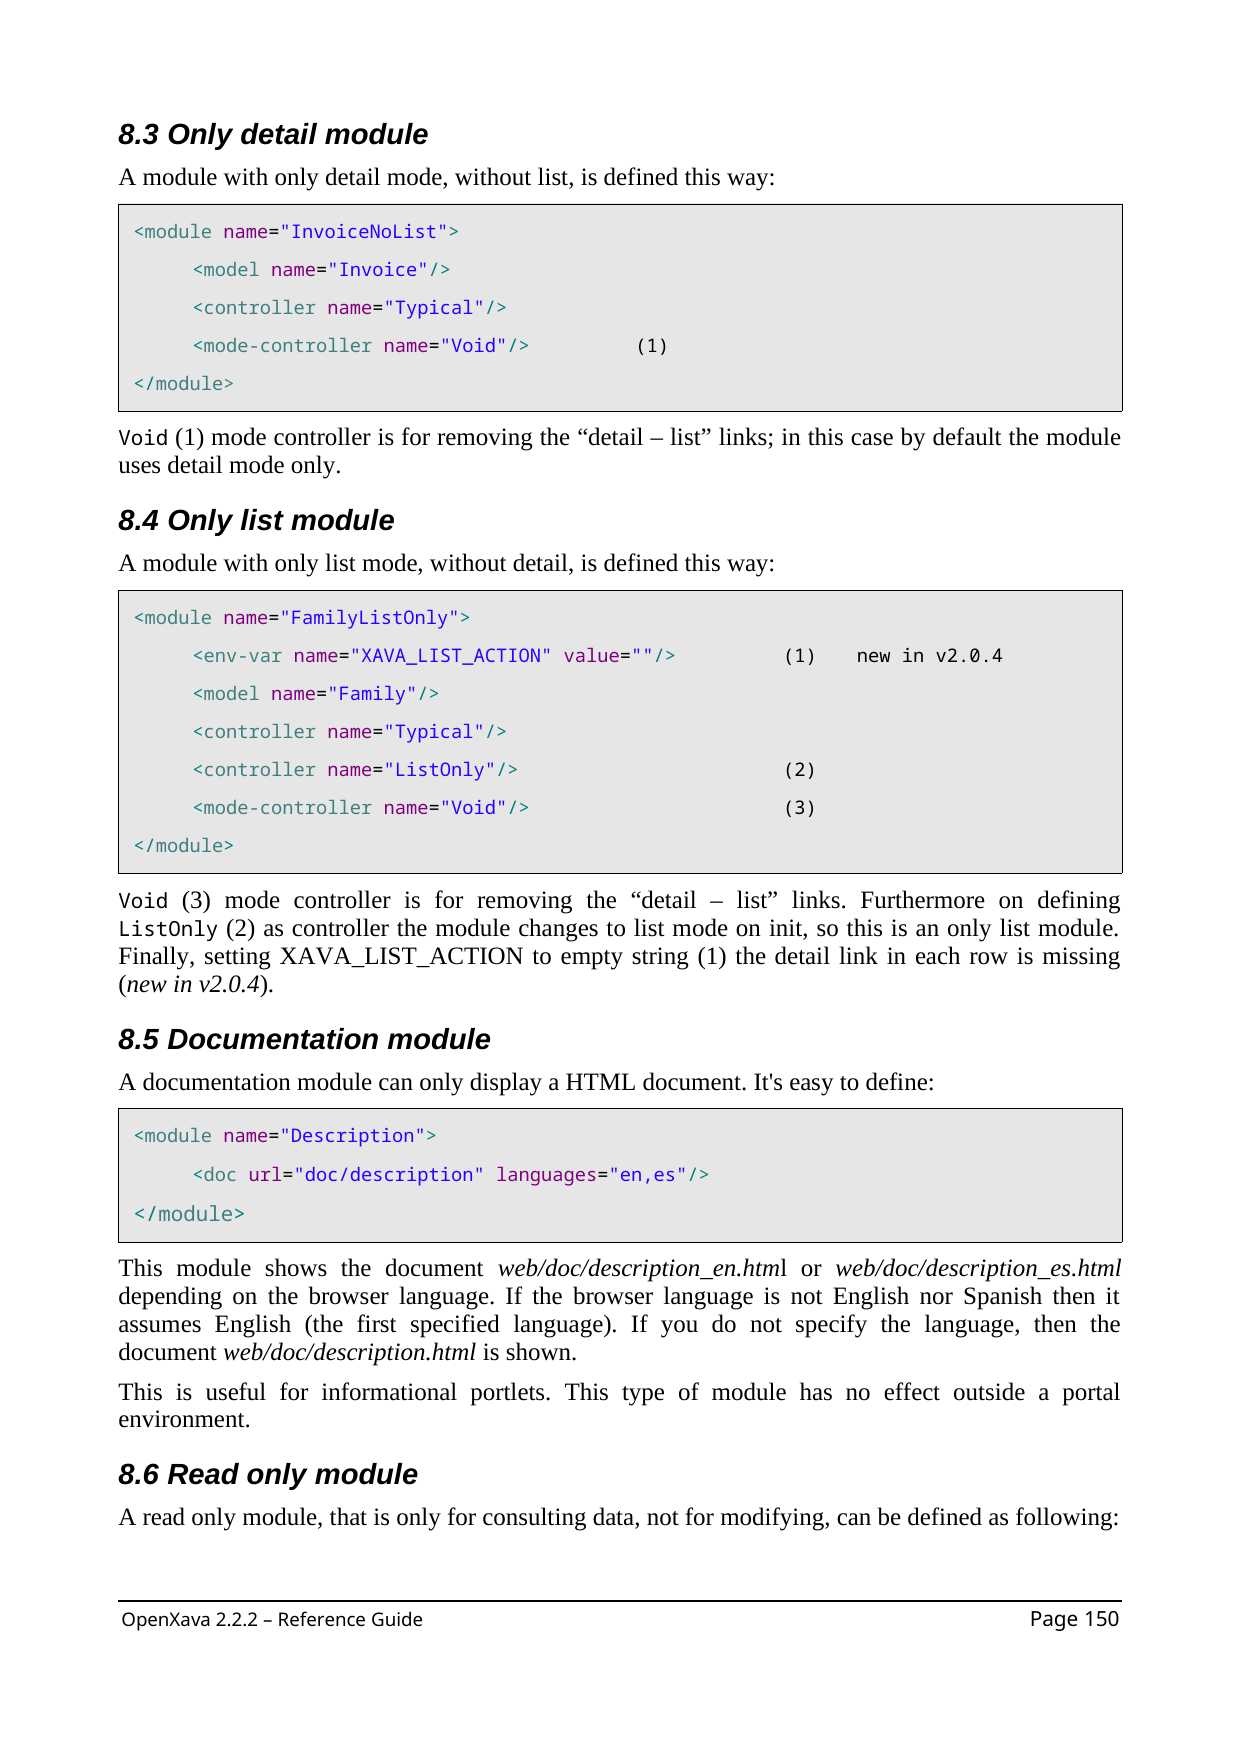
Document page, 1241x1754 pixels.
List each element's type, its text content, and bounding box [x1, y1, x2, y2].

text </module> [119, 818, 1122, 873]
subtitle Documentation module [118, 1023, 1122, 1055]
text <env-var name="XAVA_LIST_ACTION" value=""/> (1) new in v2.0.4 [119, 628, 1122, 666]
text A module with only detail mode, without list, is defined this way: [118, 163, 1122, 191]
text A read only module, that is only for consulting data, not for modifying, can be defined as following: [118, 1503, 1122, 1531]
text This module shows the document web/doc/description_en.html or web/doc/description_es.html depending on the browser language. If the browser language is not English nor Spanish then it assumes English (the first specified language). If you do not specify the language, then the document web/doc/description.html is shown. [118, 1254, 1122, 1365]
text Void (1) mode controller is for removing the “detail – list” links; in this case by default the module uses detail mode only. [118, 423, 1122, 479]
text <controller name="ListOnly"/> (2) [119, 742, 1122, 780]
text <model name="Family"/> [119, 666, 1122, 704]
text <module name="FamilyListOnly"> [119, 591, 1122, 628]
text <doc url="doc/description" languages="en,es"/> [119, 1146, 1122, 1184]
text <model name="Invoice"/> [119, 242, 1122, 279]
text A documentation module can only display a HTML document. It's easy to define: [118, 1068, 1122, 1096]
text This is useful for informational portlets. This type of module has no effect outside a portal environment. [118, 1378, 1122, 1433]
subtitle Only list module [118, 504, 1122, 537]
subtitle Read only module [118, 1458, 1122, 1491]
text <mode-controller name="Void"/> (1) [119, 318, 1122, 356]
text <module name="Description"> [119, 1109, 1122, 1146]
text <controller name="Typical"/> [119, 704, 1122, 742]
text </module> [119, 1184, 1122, 1242]
text A module with only list mode, without detail, is defined this way: [118, 549, 1122, 577]
text </module> [119, 356, 1122, 411]
text Void (3) mode controller is for removing the “detail – list” links. Furthermore on defining ListOnly (2) as controller the module changes to list mode on init, so this is an only list module. Finally, setting XAVA_LIST_ACTION to empty string (1) the detail link in each row is missing (new in v2.0.4). [118, 886, 1122, 998]
text <mode-controller name="Void"/> (3) [119, 780, 1122, 818]
text <module name="InvoiceNoList"> [119, 205, 1122, 242]
text <controller name="Typical"/> [119, 279, 1122, 318]
subtitle Only detail module [118, 118, 1122, 151]
